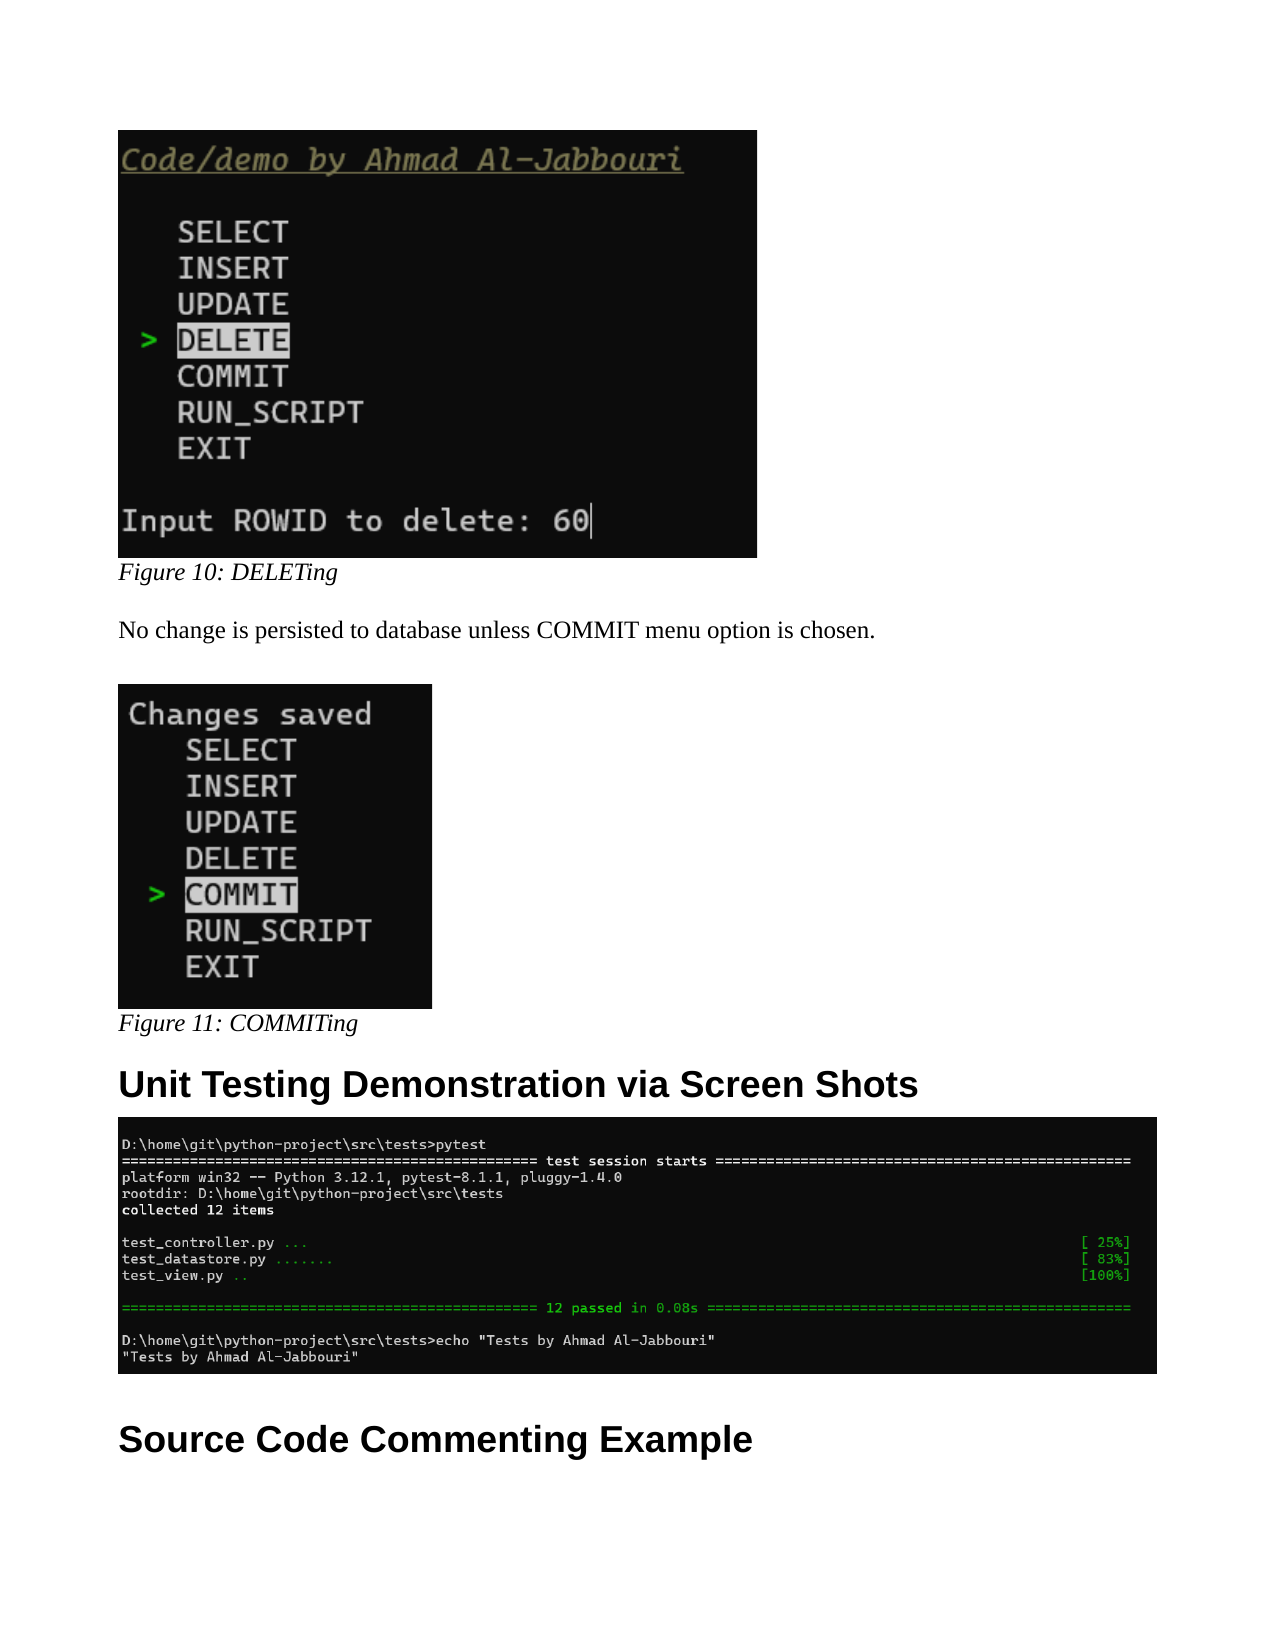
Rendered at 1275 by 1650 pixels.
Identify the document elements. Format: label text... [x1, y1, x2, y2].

text Figure 10: DELETing [118, 558, 757, 586]
picture [118, 1117, 1157, 1374]
subtitle Source Code Commenting Example [118, 1417, 1157, 1460]
picture [118, 130, 758, 558]
picture [118, 684, 433, 1009]
subtitle Unit Testing Demonstration via Screen Shots [118, 1062, 1157, 1105]
text No change is persisted to database unless COMMIT menu option is chosen. [118, 615, 1157, 643]
text Figure 11: COMMITing [118, 1009, 432, 1037]
